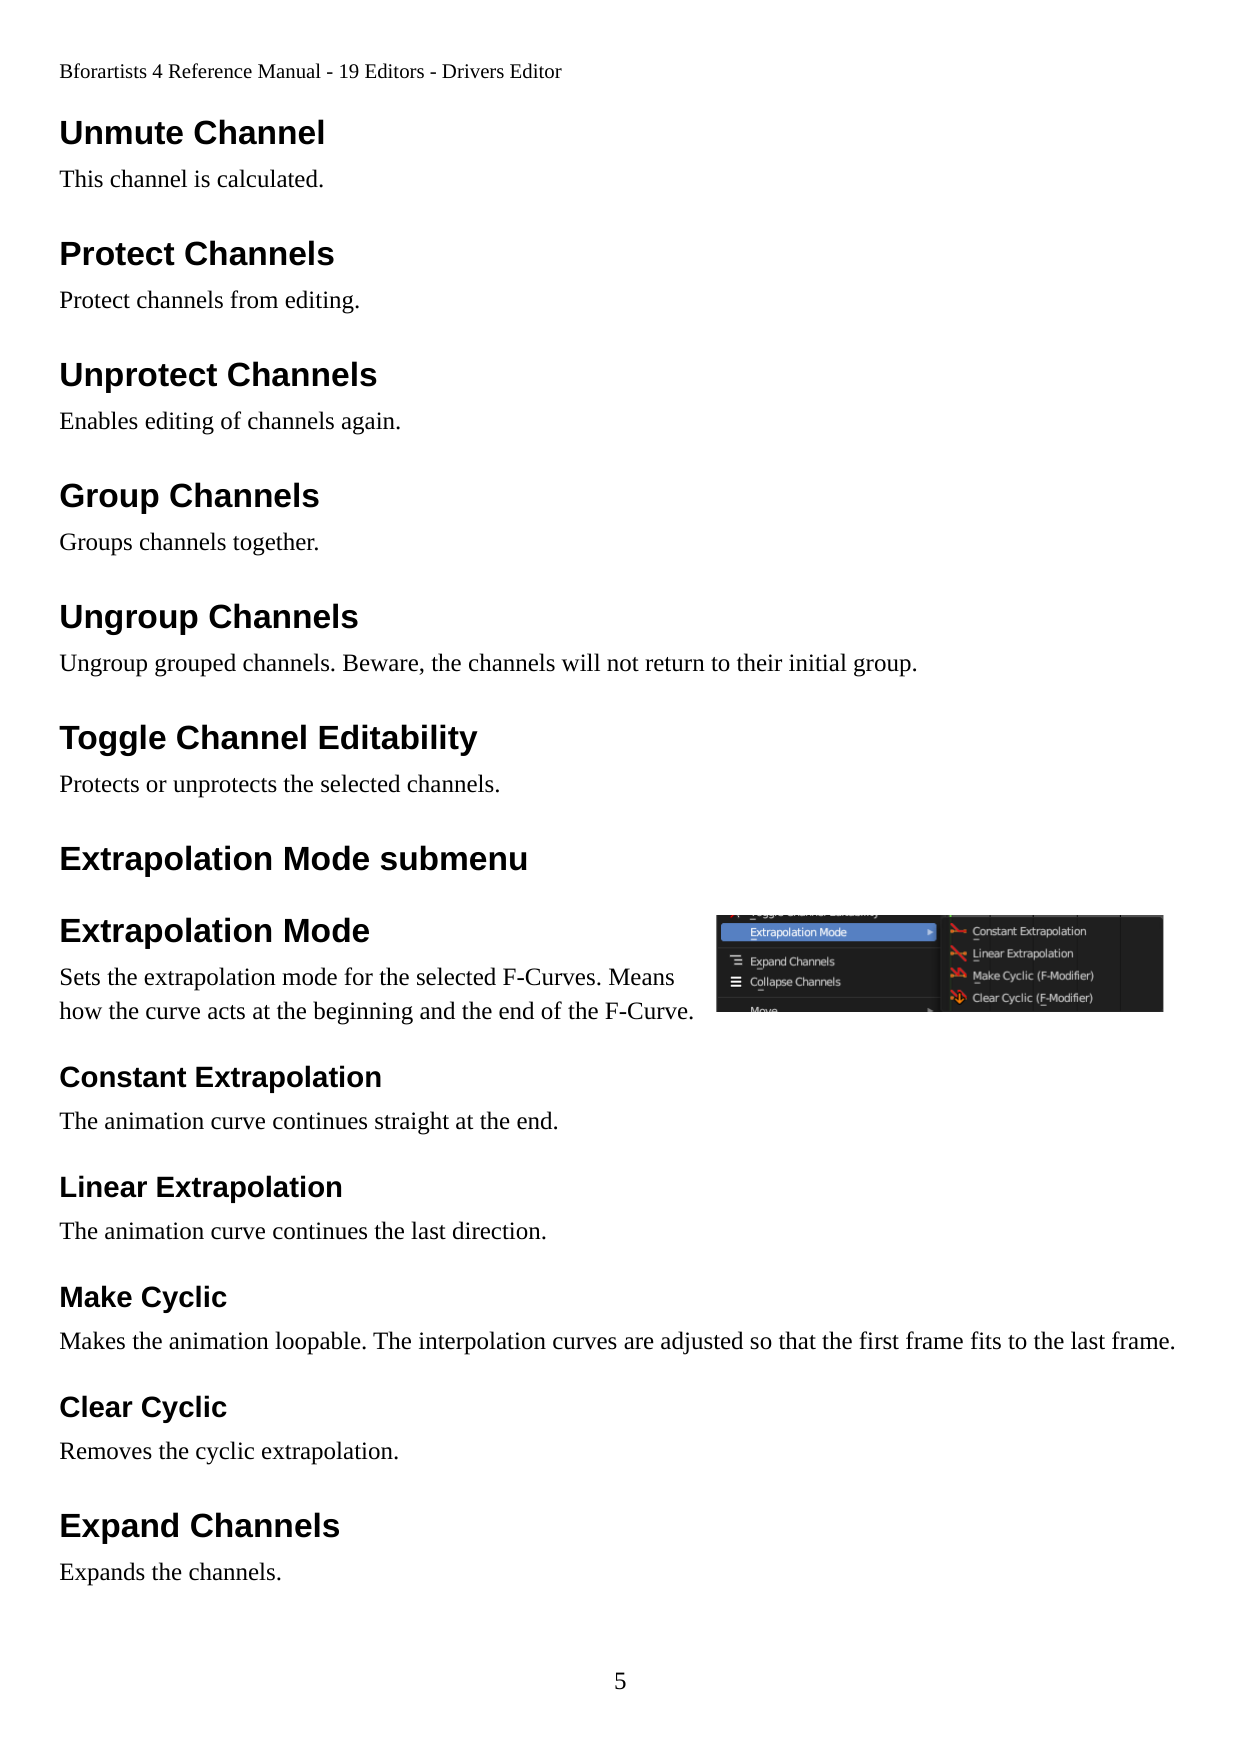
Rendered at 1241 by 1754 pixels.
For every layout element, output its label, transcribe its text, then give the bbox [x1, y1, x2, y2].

subtitle Group Channels [59, 476, 1181, 514]
subtitle Make Cyclic [59, 1280, 1181, 1314]
subtitle Clear Cyclic [59, 1390, 1181, 1423]
text This channel is calculated. [59, 164, 1181, 192]
subtitle Unmute Channel [59, 113, 1181, 151]
text Removes the cyclic extrapolation. [59, 1436, 1181, 1465]
text Sets the extrapolation mode for the selected F-Curves. Means how the curve acts at the beginning and the end of the F-Curve. [59, 962, 1181, 1025]
subtitle Extrapolation Mode [59, 911, 1181, 949]
picture [716, 915, 1164, 1012]
text Groups channels together. [59, 527, 1181, 556]
subtitle Unprotect Channels [59, 355, 1181, 393]
subtitle Linear Extrapolation [59, 1170, 1181, 1204]
text Expands the channels. [59, 1557, 1181, 1586]
text Protect channels from editing. [59, 285, 1181, 313]
subtitle Protect Channels [59, 234, 1181, 272]
text Protects or unprotects the selected channels. [59, 769, 1181, 798]
subtitle Ungroup Channels [59, 597, 1181, 635]
subtitle Toggle Channel Editability [59, 718, 1181, 756]
subtitle Extrapolation Mode submenu [59, 839, 1181, 877]
subtitle Constant Extrapolation [59, 1060, 1181, 1094]
text Ungroup grouped channels. Beware, the channels will not return to their initial group. [59, 648, 1181, 677]
subtitle Expand Channels [59, 1506, 1181, 1544]
text The animation curve continues the last direction. [59, 1216, 1181, 1245]
text The animation curve continues straight at the end. [59, 1106, 1181, 1135]
text Makes the animation loopable. The interpolation curves are adjusted so that the first frame fits to the last frame. [59, 1326, 1181, 1355]
text Enables editing of channels again. [59, 406, 1181, 434]
